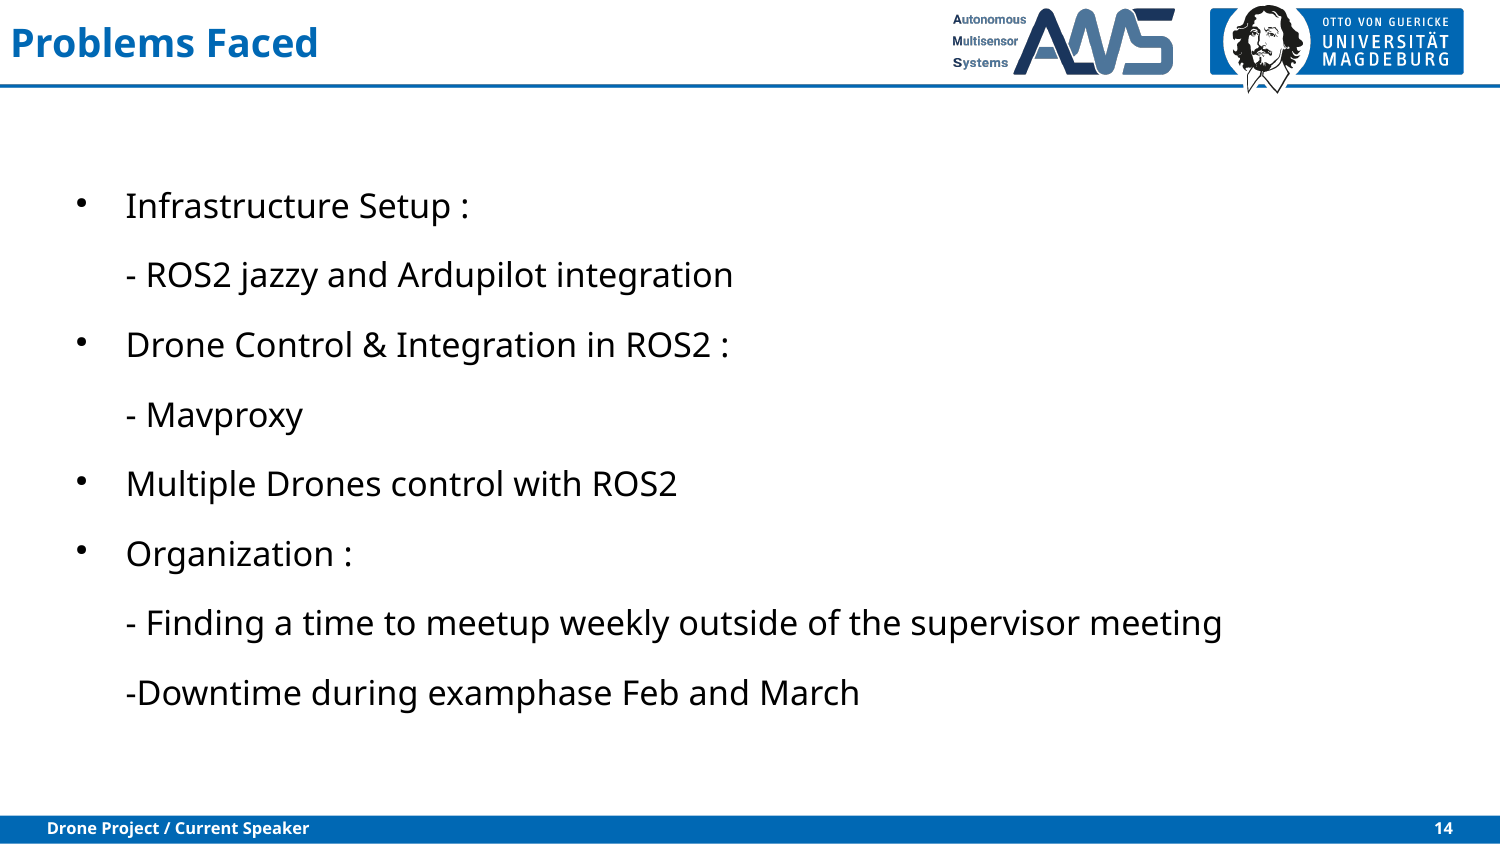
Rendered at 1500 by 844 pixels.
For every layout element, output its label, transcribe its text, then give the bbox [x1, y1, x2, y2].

list Infrastructure Setup : - ROS2 jazzy and Ardupilot integration Drone Control & Integration in ROS2 : - Mavproxy Multiple Drones control with ROS2 Organization : - Finding a time to meetup weekly outside of the supervisor meeting -Downtime during examphase Feb and March [59, 184, 1441, 721]
picture [0, 0, 1500, 103]
title Problems Faced [0, 0, 943, 86]
